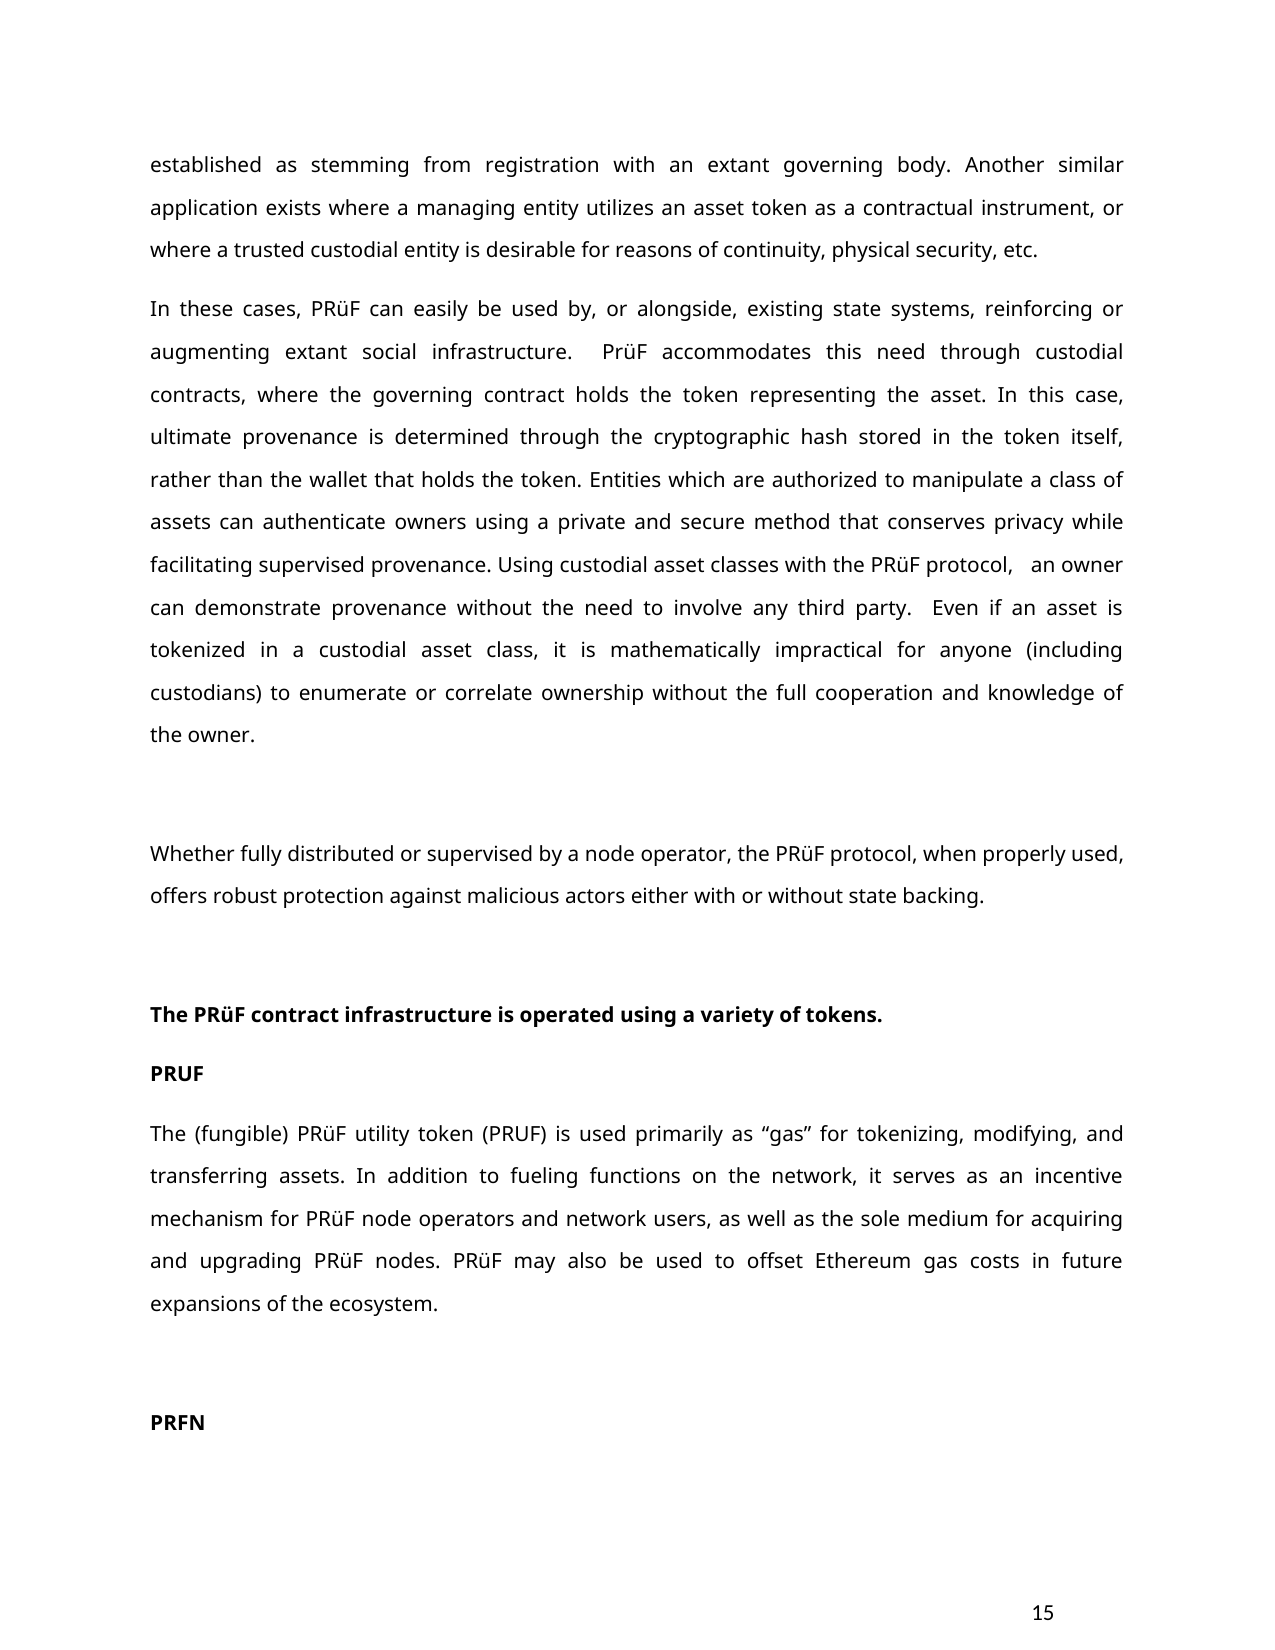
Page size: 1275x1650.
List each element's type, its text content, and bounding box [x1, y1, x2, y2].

text The PRüF contract infrastructure is operated using a variety of tokens. [150, 1000, 1125, 1029]
text PRUF [150, 1059, 1125, 1088]
text Whether fully distributed or supervised by a node operator, the PRüF protocol, when properly used, offers robust protection against malicious actors either with or without state backing. [150, 839, 1125, 910]
text In these cases, PRüF can easily be used by, or alongside, existing state systems, reinforcing or augmenting extant social infrastructure. PrüF accommodates this need through custodial contracts, where the governing contract holds the token representing the asset. In this case, ultimate provenance is determined through the cryptographic hash stored in the token itself, rather than the wallet that holds the token. Entities which are authorized to manipulate a class of assets can authenticate owners using a private and secure method that conserves privacy while facilitating supervised provenance. Using custodial asset classes with the PRüF protocol, an owner can demonstrate provenance without the need to involve any third party. Even if an asset is tokenized in a custodial asset class, it is mathematically impractical for anyone (including custodians) to enumerate or correlate ownership without the full cooperation and knowledge of the owner. [150, 294, 1125, 749]
text The (fungible) PRüF utility token (PRUF) is used primarily as “gas” for tokenizing, modifying, and transferring assets. In addition to fueling functions on the network, it serves as an incentive mechanism for PRüF node operators and network users, as well as the sole medium for acquiring and upgrading PRüF nodes. PRüF may also be used to offset Ethereum gas costs in future expansions of the ecosystem. [150, 1119, 1125, 1318]
text established as stemming from registration with an extant governing body. Another similar application exists where a managing entity utilizes an asset token as a contractual instrument, or where a trusted custodial entity is desirable for reasons of continuity, physical security, etc. [150, 150, 1125, 264]
text PRFN [150, 1408, 1125, 1436]
